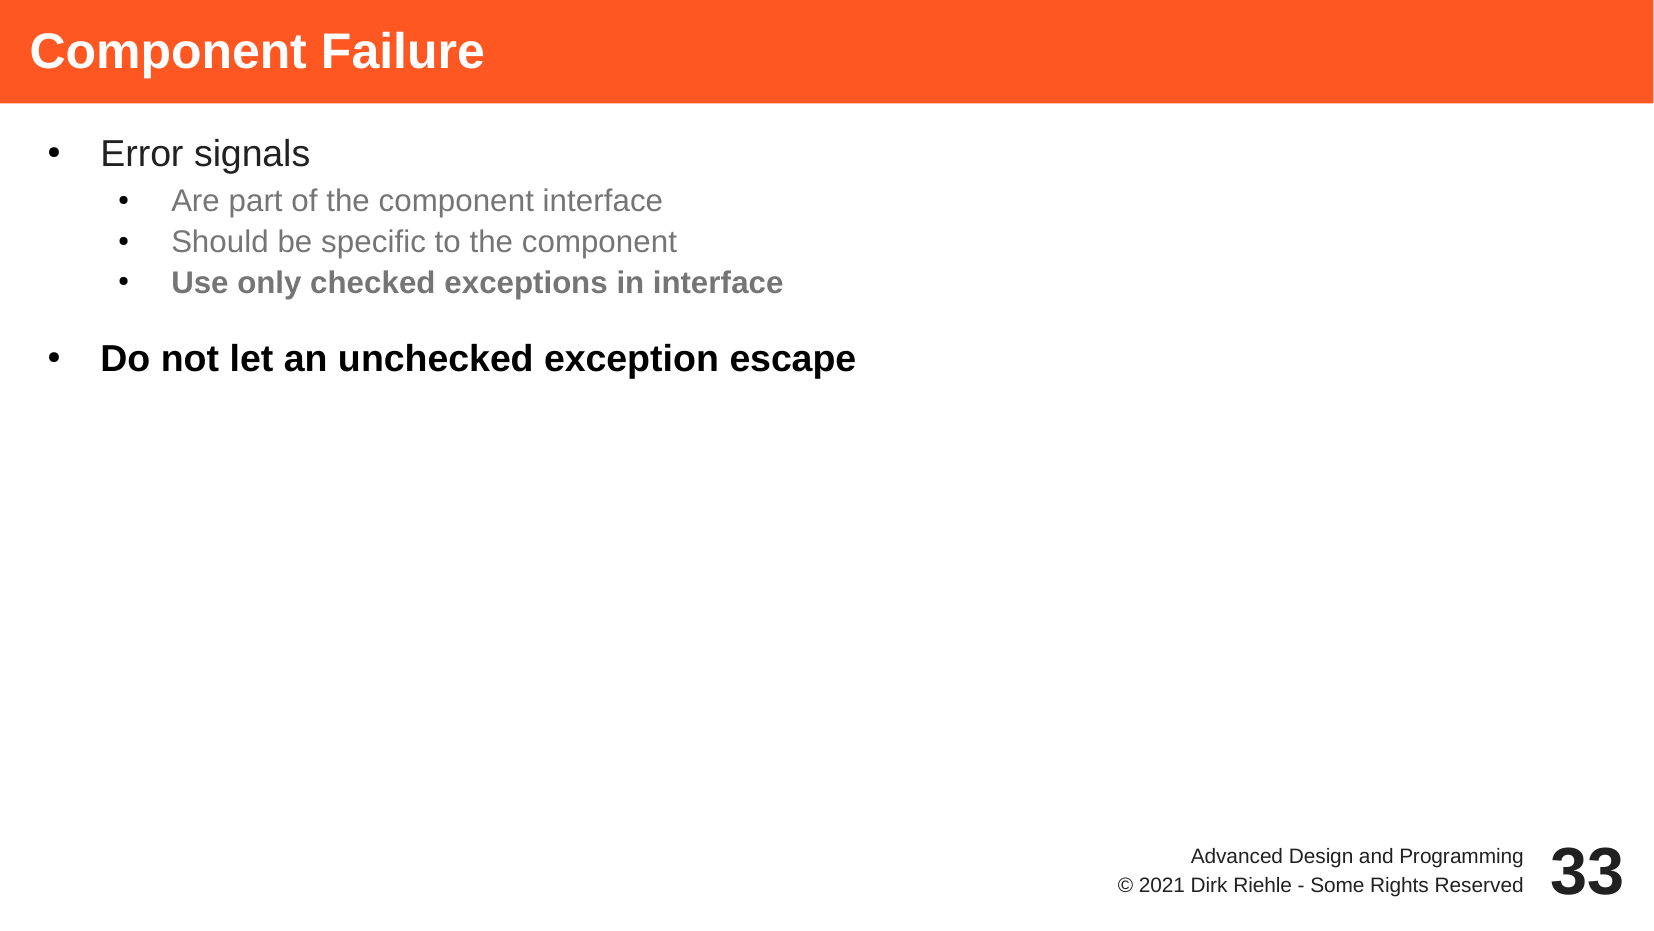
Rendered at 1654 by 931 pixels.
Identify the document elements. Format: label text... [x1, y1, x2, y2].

list Error signals Are part of the component interface Should be specific to the component Use only checked exceptions in interface Do not let an unchecked exception escape [29, 132, 1625, 813]
title Component Failure [0, 0, 1654, 104]
